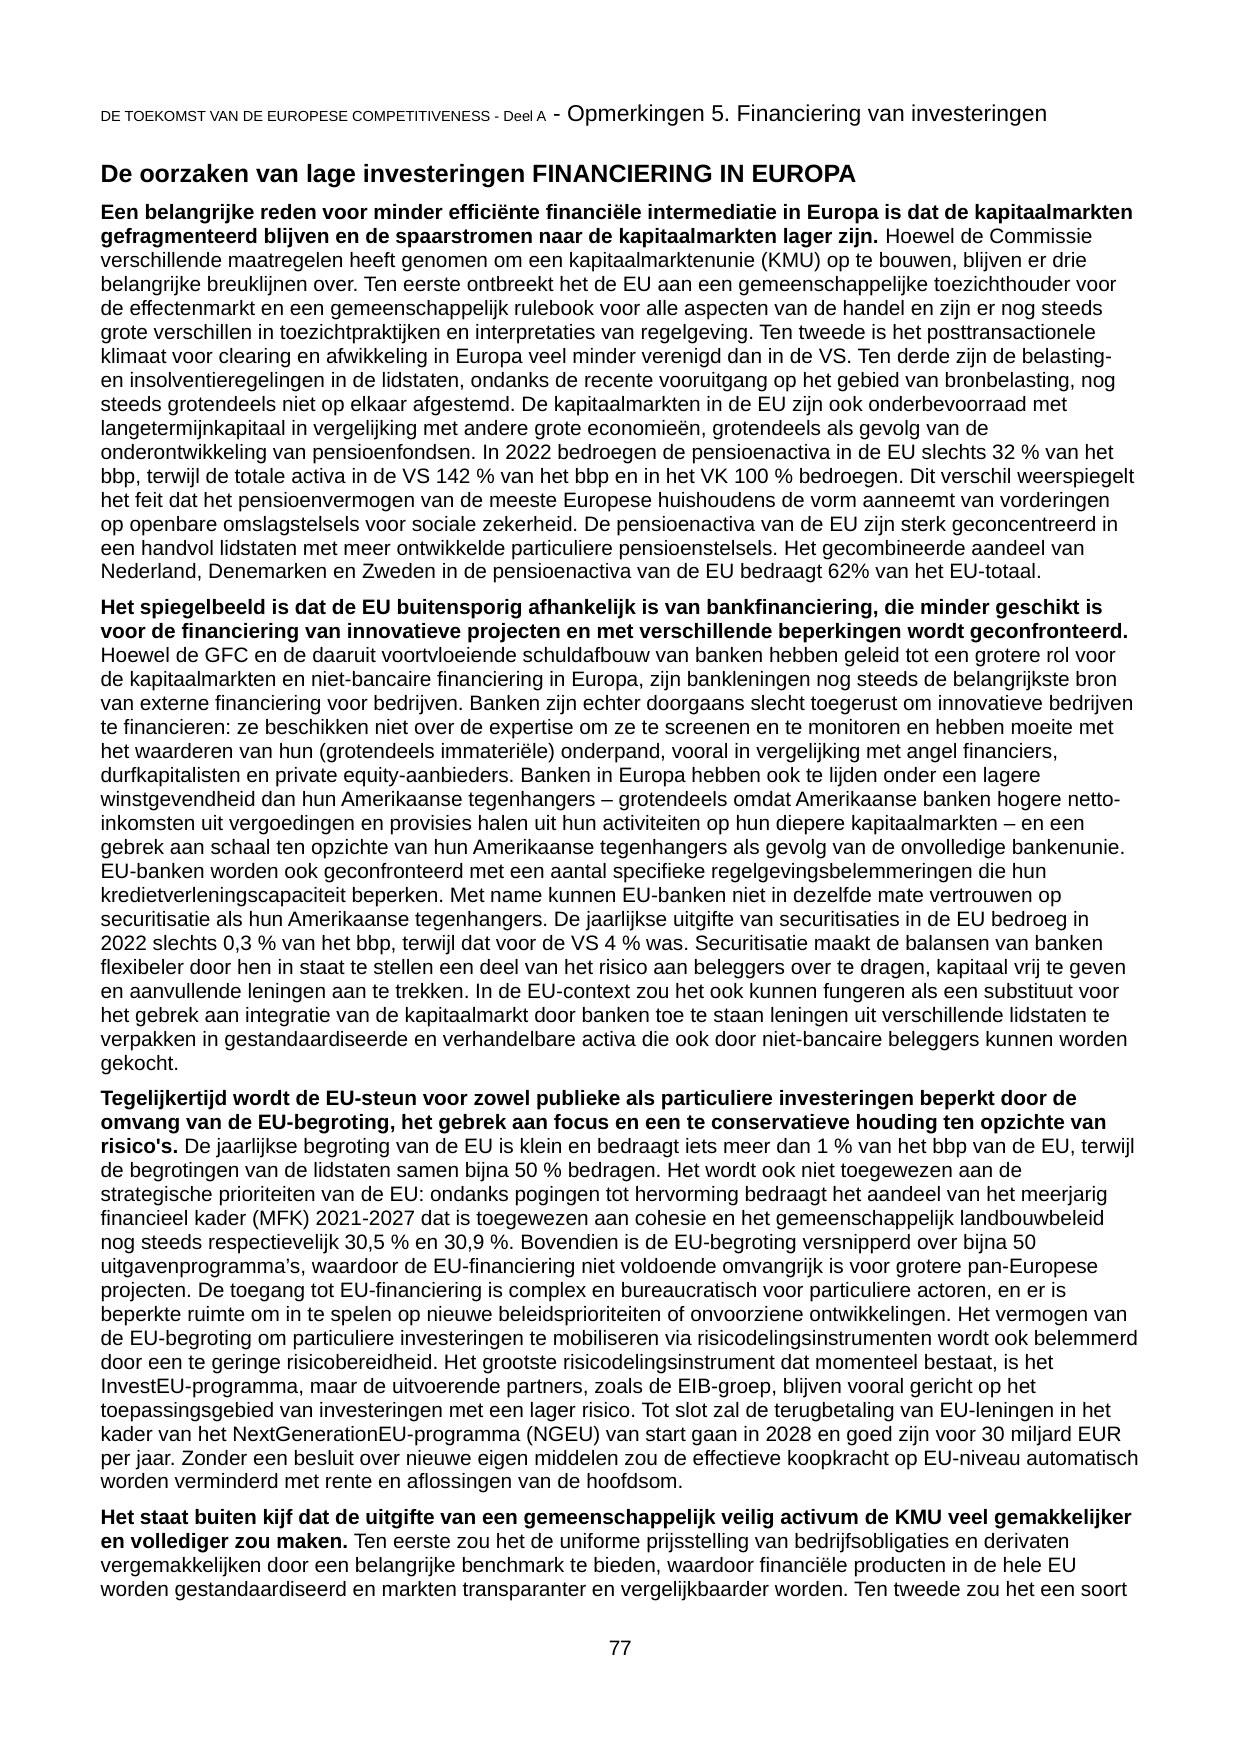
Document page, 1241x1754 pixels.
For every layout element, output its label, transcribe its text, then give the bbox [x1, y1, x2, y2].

text Het spiegelbeeld is dat de EU buitensporig afhankelijk is van bankfinanciering, die minder geschikt is voor de financiering van innovatieve projecten en met verschillende beperkingen wordt geconfronteerd. Hoewel de GFC en de daaruit voortvloeiende schuldafbouw van banken hebben geleid tot een grotere rol voor de kapitaalmarkten en niet-bancaire financiering in Europa, zijn bankleningen nog steeds de belangrijkste bron van externe financiering voor bedrijven. Banken zijn echter doorgaans slecht toegerust om innovatieve bedrijven te financieren: ze beschikken niet over de expertise om ze te screenen en te monitoren en hebben moeite met het waarderen van hun (grotendeels immateriële) onderpand, vooral in vergelijking met angel financiers, durfkapitalisten en private equity-aanbieders. Banken in Europa hebben ook te lijden onder een lagere winstgevendheid dan hun Amerikaanse tegenhangers – grotendeels omdat Amerikaanse banken hogere netto-inkomsten uit vergoedingen en provisies halen uit hun activiteiten op hun diepere kapitaalmarkten – en een gebrek aan schaal ten opzichte van hun Amerikaanse tegenhangers als gevolg van de onvolledige bankenunie. EU-banken worden ook geconfronteerd met een aantal specifieke regelgevingsbelemmeringen die hun kredietverleningscapaciteit beperken. Met name kunnen EU-banken niet in dezelfde mate vertrouwen op securitisatie als hun Amerikaanse tegenhangers. De jaarlijkse uitgifte van securitisaties in de EU bedroeg in 2022 slechts 0,3 % van het bbp, terwijl dat voor de VS 4 % was. Securitisatie maakt de balansen van banken flexibeler door hen in staat te stellen een deel van het risico aan beleggers over te dragen, kapitaal vrij te geven en aanvullende leningen aan te trekken. In de EU-context zou het ook kunnen fungeren als een substituut voor het gebrek aan integratie van de kapitaalmarkt door banken toe te staan leningen uit verschillende lidstaten te verpakken in gestandaardiseerde en verhandelbare activa die ook door niet-bancaire beleggers kunnen worden gekocht. [100, 595, 1140, 1074]
text Tegelijkertijd wordt de EU-steun voor zowel publieke als particuliere investeringen beperkt door de omvang van de EU-begroting, het gebrek aan focus en een te conservatieve houding ten opzichte van risico's. De jaarlijkse begroting van de EU is klein en bedraagt iets meer dan 1 % van het bbp van de EU, terwijl de begrotingen van de lidstaten samen bijna 50 % bedragen. Het wordt ook niet toegewezen aan de strategische prioriteiten van de EU: ondanks pogingen tot hervorming bedraagt het aandeel van het meerjarig financieel kader (MFK) 2021-2027 dat is toegewezen aan cohesie en het gemeenschappelijk landbouwbeleid nog steeds respectievelijk 30,5 % en 30,9 %. Bovendien is de EU-begroting versnipperd over bijna 50 uitgavenprogramma’s, waardoor de EU-financiering niet voldoende omvangrijk is voor grotere pan-Europese projecten. De toegang tot EU-financiering is complex en bureaucratisch voor particuliere actoren, en er is beperkte ruimte om in te spelen op nieuwe beleidsprioriteiten of onvoorziene ontwikkelingen. Het vermogen van de EU-begroting om particuliere investeringen te mobiliseren via risicodelingsinstrumenten wordt ook belemmerd door een te geringe risicobereidheid. Het grootste risicodelingsinstrument dat momenteel bestaat, is het InvestEU-programma, maar de uitvoerende partners, zoals de EIB-groep, blijven vooral gericht op het toepassingsgebied van investeringen met een lager risico. Tot slot zal de terugbetaling van EU-leningen in het kader van het NextGenerationEU-programma (NGEU) van start gaan in 2028 en goed zijn voor 30 miljard EUR per jaar. Zonder een besluit over nieuwe eigen middelen zou de effectieve koopkracht op EU-niveau automatisch worden verminderd met rente en aflossingen van de hoofdsom. [100, 1086, 1140, 1493]
text Het staat buiten kijf dat de uitgifte van een gemeenschappelijk veilig activum de KMU veel gemakkelijker en vollediger zou maken. Ten eerste zou het de uniforme prijsstelling van bedrijfsobligaties en derivaten vergemakkelijken door een belangrijke benchmark te bieden, waardoor financiële producten in de hele EU worden gestandaardiseerd en markten transparanter en vergelijkbaarder worden. Ten tweede zou het een soort [100, 1505, 1140, 1601]
text Een belangrijke reden voor minder efficiënte financiële intermediatie in Europa is dat de kapitaalmarkten gefragmenteerd blijven en de spaarstromen naar de kapitaalmarkten lager zijn. Hoewel de Commissie verschillende maatregelen heeft genomen om een kapitaalmarktenunie (KMU) op te bouwen, blijven er drie belangrijke breuklijnen over. Ten eerste ontbreekt het de EU aan een gemeenschappelijke toezichthouder voor de effectenmarkt en een gemeenschappelijk rulebook voor alle aspecten van de handel en zijn er nog steeds grote verschillen in toezichtpraktijken en interpretaties van regelgeving. Ten tweede is het posttransactionele klimaat voor clearing en afwikkeling in Europa veel minder verenigd dan in de VS. Ten derde zijn de belasting- en insolventieregelingen in de lidstaten, ondanks de recente vooruitgang op het gebied van bronbelasting, nog steeds grotendeels niet op elkaar afgestemd. De kapitaalmarkten in de EU zijn ook onderbevoorraad met langetermijnkapitaal in vergelijking met andere grote economieën, grotendeels als gevolg van de onderontwikkeling van pensioenfondsen. In 2022 bedroegen de pensioenactiva in de EU slechts 32 % van het bbp, terwijl de totale activa in de VS 142 % van het bbp en in het VK 100 % bedroegen. Dit verschil weerspiegelt het feit dat het pensioenvermogen van de meeste Europese huishoudens de vorm aanneemt van vorderingen op openbare omslagstelsels voor sociale zekerheid. De pensioenactiva van de EU zijn sterk geconcentreerd in een handvol lidstaten met meer ontwikkelde particuliere pensioenstelsels. Het gecombineerde aandeel van Nederland, Denemarken en Zweden in de pensioenactiva van de EU bedraagt 62% van het EU-totaal. [100, 200, 1140, 583]
text De oorzaken van lage investeringen FINANCIERING IN EUROPA [100, 159, 1140, 188]
